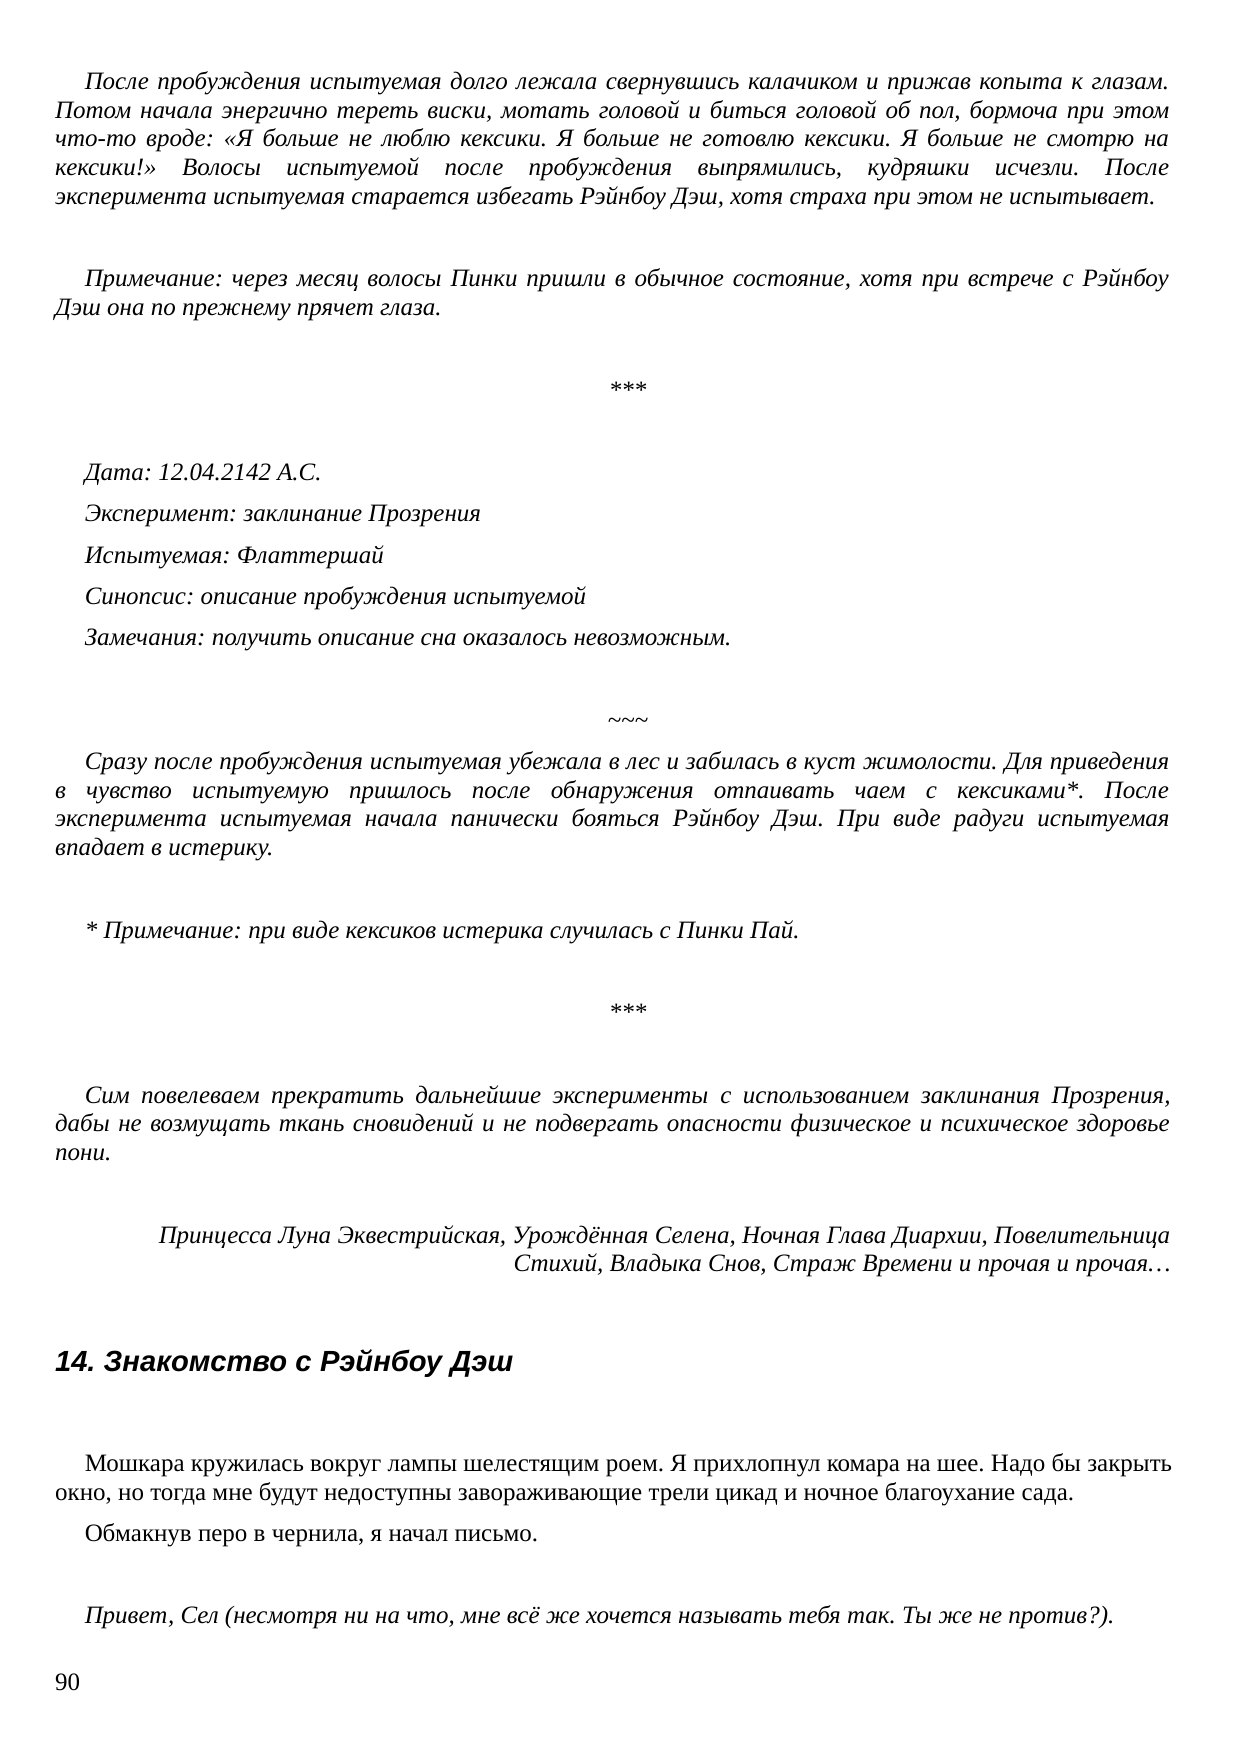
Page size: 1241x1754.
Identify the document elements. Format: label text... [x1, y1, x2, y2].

text Эксперимент: заклинание Прозрения [55, 498, 1173, 527]
text ~~~ [55, 705, 1173, 733]
text Обмакнув перо в чернила, я начал письмо. [55, 1518, 1173, 1547]
text *** [55, 375, 1173, 403]
text Сим повелеваем прекратить дальнейшие эксперименты с использованием заклинания Прозрения, дабы не возмущать ткань сновидений и не подвергать опасности физическое и психическое здоровье пони. [55, 1080, 1173, 1166]
text Испытуемая: Флаттершай [55, 540, 1173, 568]
text Синопсис: описание пробуждения испытуемой [55, 581, 1173, 610]
text Мошкара кружилась вокруг лампы шелестящим роем. Я прихлопнул комара на шее. Надо бы закрыть окно, но тогда мне будут недоступны завораживающие трели цикад и ночное благоухание сада. [55, 1448, 1173, 1506]
text Привет, Сел (несмотря ни на что, мне всё же хочется называть тебя так. Ты же не против?). [55, 1601, 1173, 1629]
text Замечания: получить описание сна оказалось невозможным. [55, 622, 1173, 651]
text После пробуждения испытуемая долго лежала свернувшись калачиком и прижав копыта к глазам. Потом начала энергично тереть виски, мотать головой и биться головой об пол, бормоча при этом что-то вроде: «Я больше не люблю кексики. Я больше не готовлю кексики. Я больше не смотрю на кексики!» Волосы испытуемой после пробуждения выпрямились, кудряшки исчезли. После эксперимента испытуемая старается избегать Рэйнбоу Дэш, хотя страха при этом не испытывает. [55, 66, 1173, 210]
subtitle 14. Знакомство с Рэйнбоу Дэш [55, 1343, 1173, 1377]
text Принцесса Луна Эквестрийская, Урождённая Селена, Ночная Глава Диархии, Повелительница Стихий, Владыка Снов, Страж Времени и прочая и прочая… [55, 1220, 1173, 1277]
text Дата: 12.04.2142 А.С. [55, 457, 1173, 486]
text * Примечание: при виде кексиков истерика случилась с Пинки Пай. [55, 915, 1173, 943]
text Сразу после пробуждения испытуемая убежала в лес и забилась в куст жимолости. Для приведения в чувство испытуемую пришлось после обнаружения отпаивать чаем с кексиками*. После эксперимента испытуемая начала панически бояться Рэйнбоу Дэш. При виде радуги испытуемая впадает в истерику. [55, 746, 1173, 861]
text Примечание: через месяц волосы Пинки пришли в обычное состояние, хотя при встрече с Рэйнбоу Дэш она по прежнему прячет глаза. [55, 263, 1173, 321]
text *** [55, 997, 1173, 1026]
